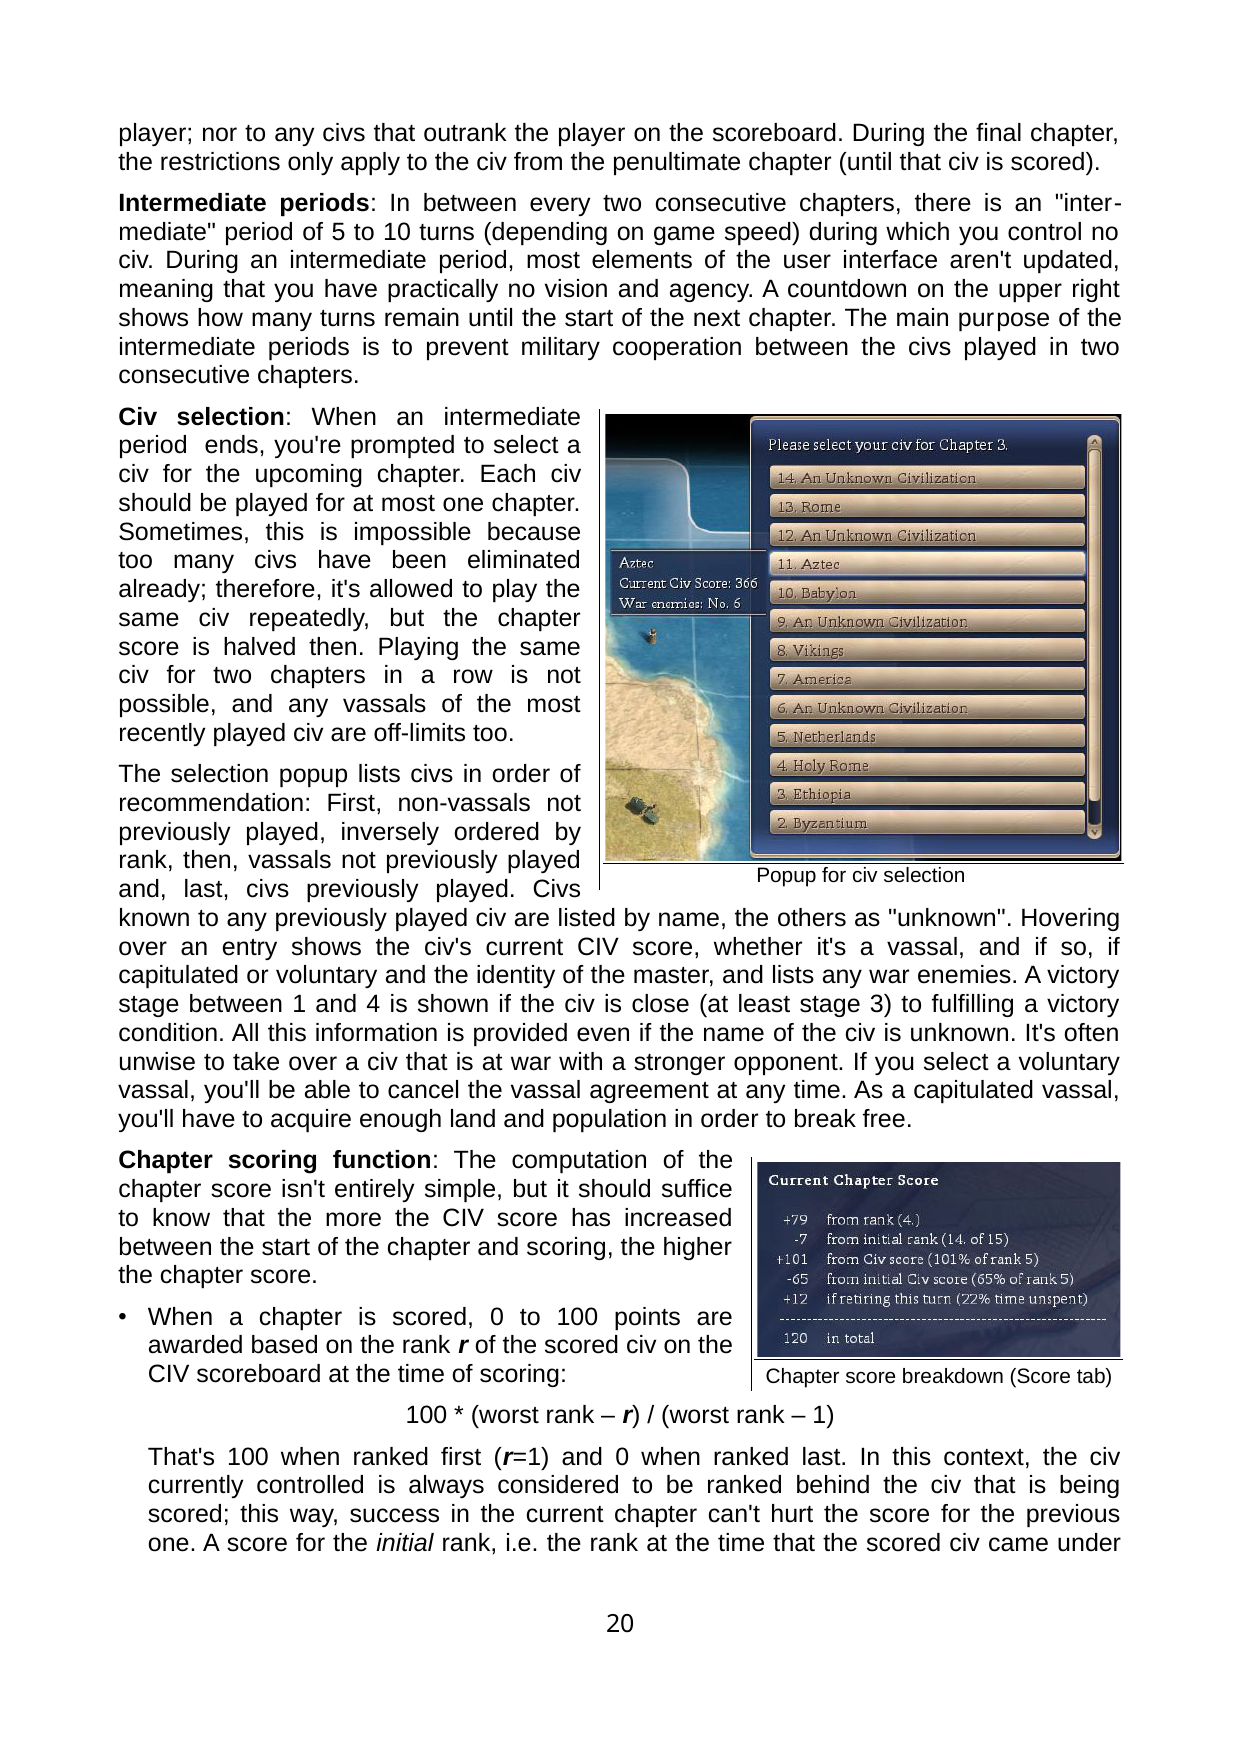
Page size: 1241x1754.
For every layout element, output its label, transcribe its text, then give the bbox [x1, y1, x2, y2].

text Popup for civ selection [602, 861, 1122, 887]
picture [605, 414, 1122, 861]
list That's 100 when ranked first (r=1) and 0 when ranked last. In this context, the civ currently con­trolled is always considered to be ranked behind the civ that is being scored; this way, success in the current chapter can't hurt the score for the previous one. A score for the initial rank, i.e. the rank at the time that the scored civ came under [118, 1442, 1122, 1557]
text [754, 1160, 1123, 1359]
text Intermediate periods: In between every two consecutive chapters, there is an "inter­mediate" period of 5 to 10 turns (depending on game speed) during which you control no civ. During an intermediate period, most elements of the user interface aren't updated, meaning that you have practically no vision and agency. A countdown on the upper right shows how many turns remain until the start of the next chapter. The main pur­pose of the intermediate periods is to prevent military cooperation between the civs played in two consecutive chapters. [118, 188, 1122, 389]
text 100 * (worst rank – r) / (worst rank – 1) [118, 1400, 1122, 1429]
list When a chapter is scored, 0 to 100 points are awarded based on the rank r of the scored civ on the CIV scoreboard at the time of scoring: [118, 1302, 751, 1388]
picture [757, 1162, 1121, 1357]
text player; nor to any civs that outrank the player on the scoreboard. During the final chapter, the restrictions only apply to the civ from the penultimate chapter (until that civ is scored). [118, 118, 1122, 176]
text Chapter scoring function: The computation of the chapter score isn't entirely simple, but it should suffice to know that the more the CIV score has increased between the start of the chapter and scoring, the higher the chapter score. [118, 1145, 1126, 1391]
text The selection popup lists civs in order of recommendation: First, non-vassals not previously played, inversely ordered by rank, then, vassals not previously played and, last, civs previously played. Civs known to any previously played civ are listed by name, the others as "unknown". Hovering over an entry shows the civ's current CIV score, whether it's a vassal, and if so, if capitulated or voluntary and the identity of the master, and lists any war enemies. A victory stage between 1 and 4 is shown if the civ is close (at least stage 3) to fulfilling a victory condition. All this information is provided even if the name of the civ is unknown. It's often unwise to take over a civ that is at war with a stronger opponent. If you select a voluntary vassal, you'll be able to cancel the vassal agreement at any time. As a capitulated vassal, you'll have to acquire enough land and population in order to break free. [118, 759, 1122, 1133]
text Civ selection: When an intermediate period ends, you're prompted to select a civ for the upcoming chapter. Each civ should be played for at most one chapter. Sometimes, this is impossible because too many civs have been eliminated already; therefore, it's allowed to play the same civ repeatedly, but the chapter score is halved then. Playing the same civ for two chapters in a row is not possible, and any vassals of the most recently played civ are off-limits too. [118, 402, 1122, 890]
text Chapter score breakdown (Score tab) [754, 1360, 1123, 1388]
